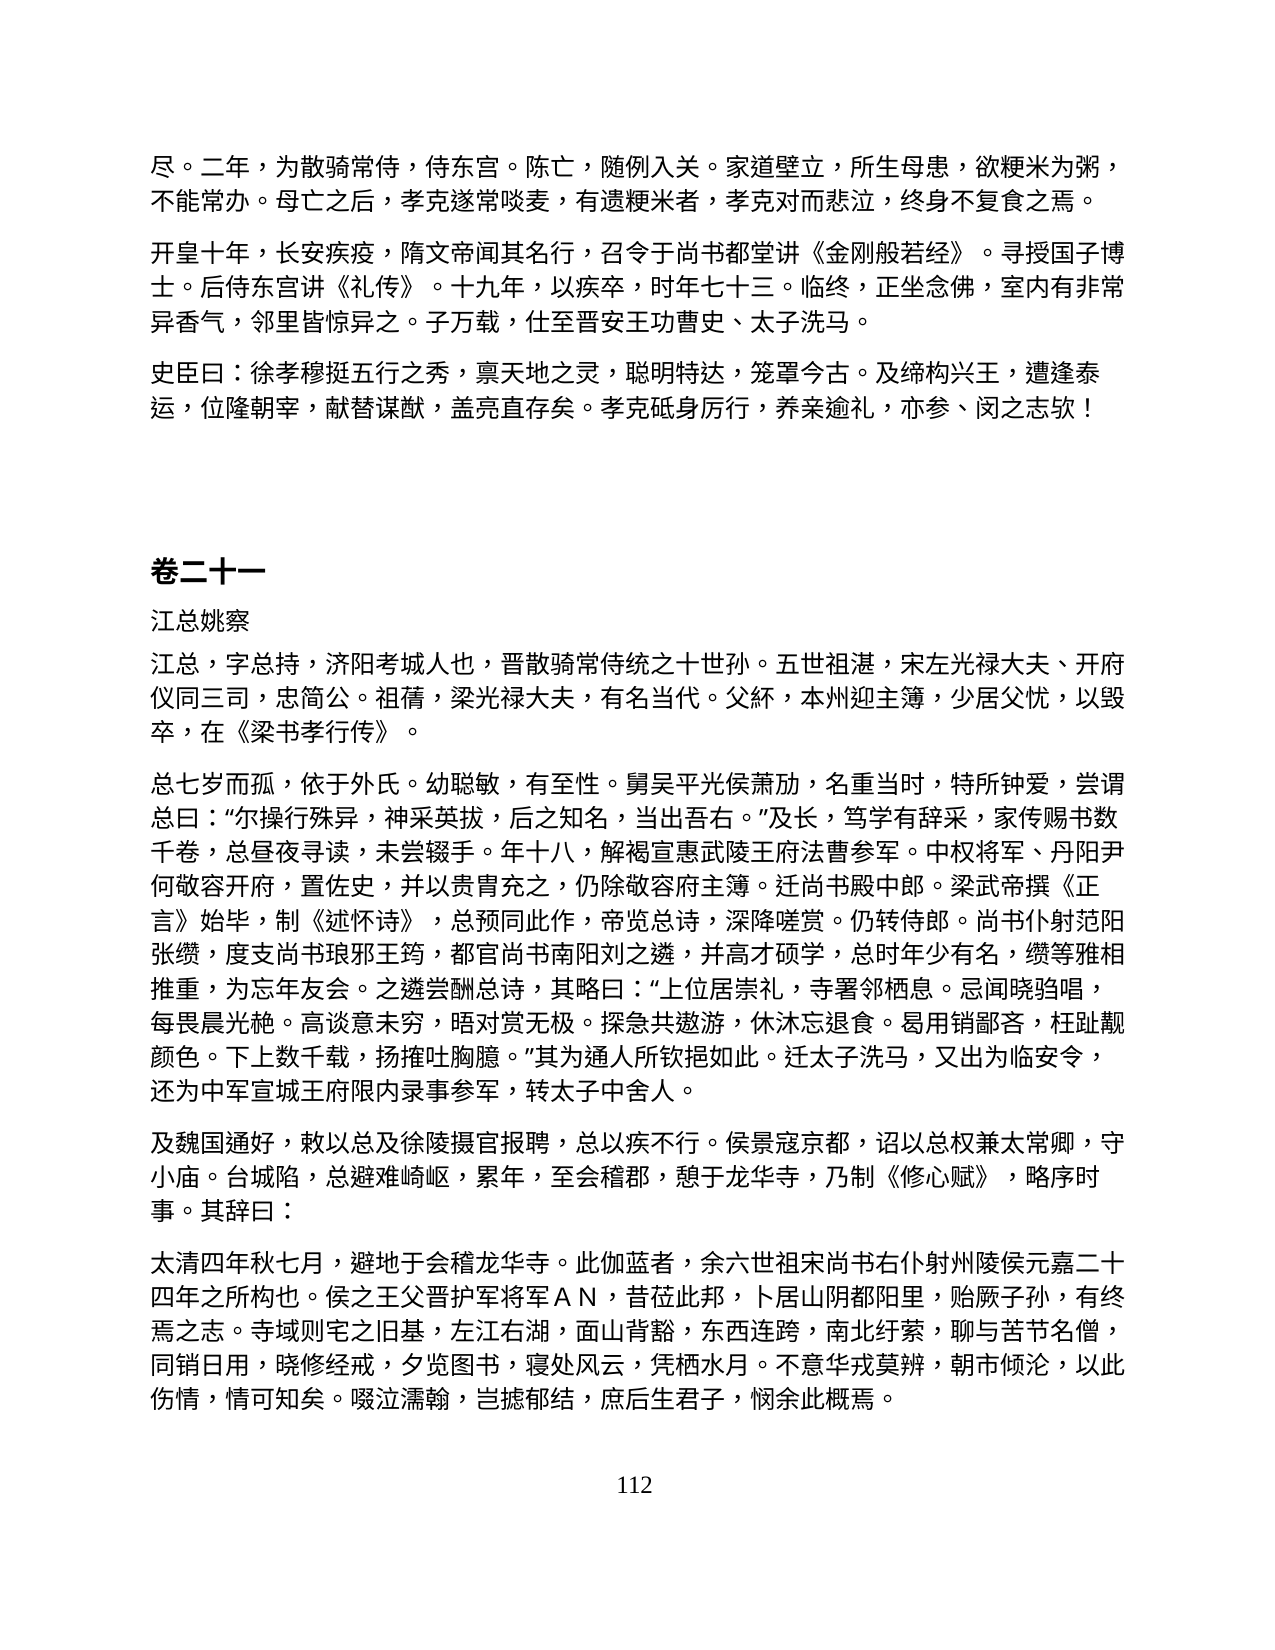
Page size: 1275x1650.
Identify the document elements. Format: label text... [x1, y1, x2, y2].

text 及魏国通好，敕以总及徐陵摄官报聘，总以疾不行。侯景寇京都，诏以总权兼太常卿，守小庙。台城陷，总避难崎岖，累年，至会稽郡，憩于龙华寺，乃制《修心赋》，略序时事。其辞曰： [150, 1125, 1125, 1228]
text 太清四年秋七月，避地于会稽龙华寺。此伽蓝者，余六世祖宋尚书右仆射州陵侯元嘉二十四年之所构也。侯之王父晋护军将军ＡＮ，昔莅此邦，卜居山阴都阳里，贻厥子孙，有终焉之志。寺域则宅之旧基，左江右湖，面山背豁，东西连跨，南北纡萦，聊与苦节名僧，同销日用，晓修经戒，夕览图书，寝处风云，凭栖水月。不意华戎莫辨，朝市倾沦，以此伤情，情可知矣。啜泣濡翰，岂摅郁结，庶后生君子，悯余此概焉。 [150, 1246, 1125, 1416]
text 总七岁而孤，依于外氏。幼聪敏，有至性。舅吴平光侯萧劢，名重当时，特所钟爱，尝谓总曰：“尔操行殊异，神采英拔，后之知名，当出吾右。”及长，笃学有辞采，家传赐书数千卷，总昼夜寻读，未尝辍手。年十八，解褐宣惠武陵王府法曹参军。中权将军、丹阳尹何敬容开府，置佐史，并以贵胄充之，仍除敬容府主簿。迁尚书殿中郎。梁武帝撰《正言》始毕，制《述怀诗》，总预同此作，帝览总诗，深降嗟赏。仍转侍郎。尚书仆射范阳张缵，度支尚书琅邪王筠，都官尚书南阳刘之遴，并高才硕学，总时年少有名，缵等雅相推重，为忘年友会。之遴尝酬总诗，其略曰：“上位居崇礼，寺署邻栖息。忌闻晓驺唱，每畏晨光赩。高谈意未穷，晤对赏无极。探急共遨游，休沐忘退食。曷用销鄙吝，枉趾觏颜色。下上数千载，扬搉吐胸臆。”其为通人所钦挹如此。迁太子洗马，又出为临安令，还为中军宣城王府限内录事参军，转太子中舍人。 [150, 767, 1125, 1107]
text 江总，字总持，济阳考城人也，晋散骑常侍统之十世孙。五世祖湛，宋左光禄大夫、开府仪同三司，忠简公。祖蒨，梁光禄大夫，有名当代。父紑，本州迎主簿，少居父忧，以毁卒，在《梁书孝行传》。 [150, 647, 1125, 749]
text 尽。二年，为散骑常侍，侍东宫。陈亡，随例入关。家道壁立，所生母患，欲粳米为粥，不能常办。母亡之后，孝克遂常啖麦，有遗粳米者，孝克对而悲泣，终身不复食之焉。 [150, 150, 1125, 218]
text 江总姚察 [150, 604, 1125, 638]
text 开皇十年，长安疾疫，隋文帝闻其名行，召令于尚书都堂讲《金刚般若经》。寻授国子博士。后侍东宫讲《礼传》。十九年，以疾卒，时年七十三。临终，正坐念佛，室内有非常异香气，邻里皆惊异之。子万载，仕至晋安王功曹史、太子洗马。 [150, 236, 1125, 338]
subtitle 卷二十一 [150, 552, 1125, 591]
text 史臣曰：徐孝穆挺五行之秀，禀天地之灵，聪明特达，笼罩今古。及缔构兴王，遭逢泰运，位隆朝宰，献替谋猷，盖亮直存矣。孝克砥身厉行，养亲逾礼，亦参、闵之志欤！ [150, 356, 1125, 424]
